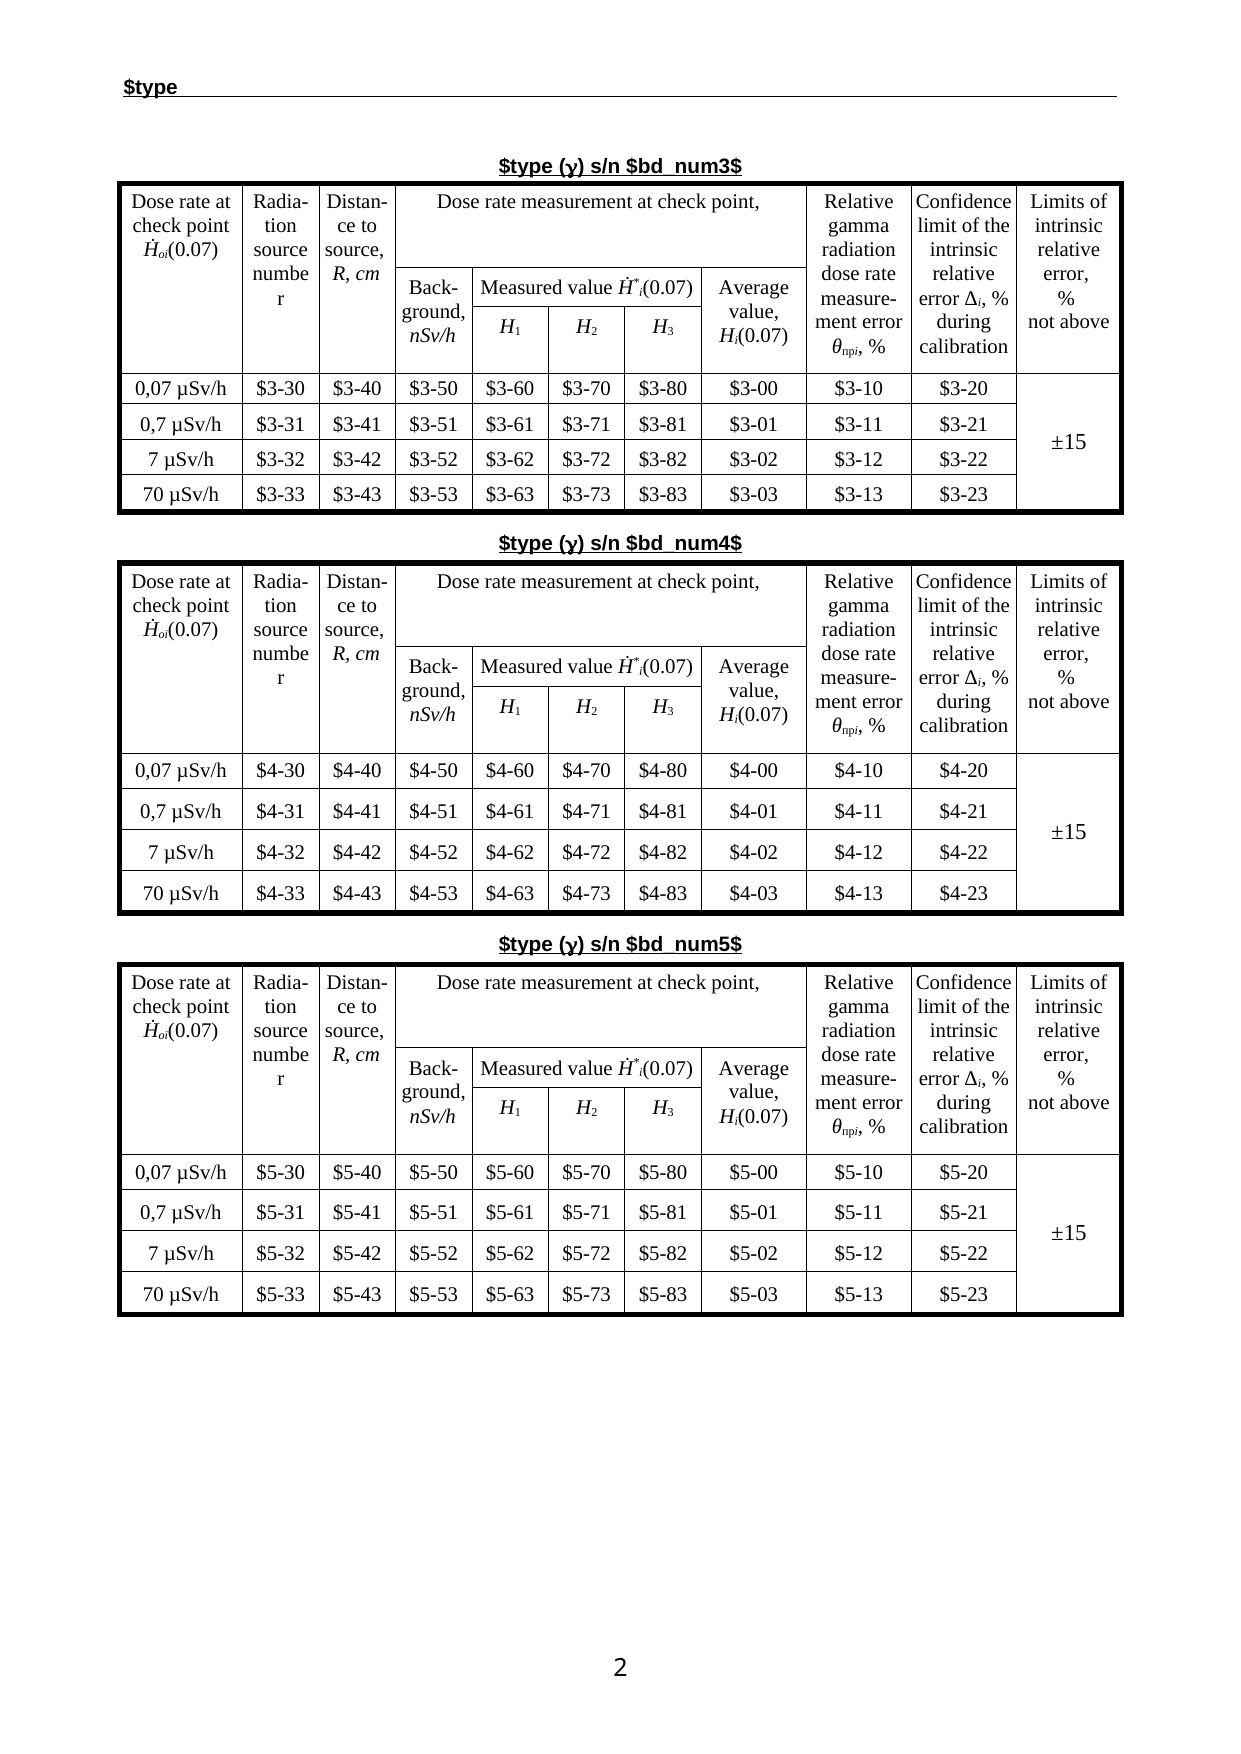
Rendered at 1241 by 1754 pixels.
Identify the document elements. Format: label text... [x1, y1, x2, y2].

table_cell $5-11 [807, 1190, 911, 1230]
table_cell $4-23 [912, 871, 1016, 910]
table_cell H1 [473, 307, 548, 373]
table_cell $3-30 [243, 374, 319, 403]
table_cell $3-11 [807, 404, 911, 439]
table_cell H3 [625, 307, 701, 373]
table_header $type (γ) s/n $bd_num5$ [119, 916, 1121, 962]
table_cell Back-ground, nSv/h [396, 1048, 472, 1154]
table_cell $3-33 [243, 475, 319, 509]
table_cell H2 [549, 307, 624, 373]
table_cell $3-73 [549, 475, 624, 509]
table_cell Back-ground, nSv/h [396, 647, 472, 753]
table_cell $4-11 [807, 789, 911, 829]
table_cell $3-23 [912, 475, 1016, 509]
table_cell $4-02 [702, 830, 806, 870]
table_cell $3-00 [702, 374, 806, 403]
table_cell H3 [625, 1088, 701, 1154]
table_cell $4-82 [625, 830, 701, 870]
table_cell $4-33 [243, 871, 319, 910]
table_cell $3-62 [473, 440, 548, 474]
table_cell $5-43 [320, 1272, 395, 1312]
table_cell $3-72 [549, 440, 624, 474]
table_cell Dose rate at check point Ḣoi(0.07) [122, 186, 242, 373]
table_cell $4-61 [473, 789, 548, 829]
table_cell $3-01 [702, 404, 806, 439]
table_cell $3-03 [702, 475, 806, 509]
table_cell $4-22 [912, 830, 1016, 870]
table_cell $3-20 [912, 374, 1016, 403]
table_cell $5-40 [320, 1155, 395, 1189]
table_cell Dose rate at check point Ḣoi(0.07) [122, 566, 242, 753]
table_cell $3-32 [243, 440, 319, 474]
table_cell 0,7 µSv/h [122, 1190, 242, 1230]
table_cell $4-70 [549, 754, 624, 788]
table_cell Limits of intrinsic relative error, % not above [1017, 566, 1119, 753]
table_cell $4-83 [625, 871, 701, 910]
table_cell $3-40 [320, 374, 395, 403]
table_cell $3-70 [549, 374, 624, 403]
table_cell $3-52 [396, 440, 472, 474]
table_cell 0,7 µSv/h [122, 404, 242, 439]
table_cell 70 µSv/h [122, 1272, 242, 1312]
table_cell $5-42 [320, 1231, 395, 1271]
table_cell 7 µSv/h [122, 830, 242, 870]
table_cell H1 [473, 687, 548, 753]
table_cell H2 [549, 687, 624, 753]
table_cell $4-32 [243, 830, 319, 870]
table_cell 70 µSv/h [122, 475, 242, 509]
table_cell $4-52 [396, 830, 472, 870]
table_cell Relative gamma radiation dose rate measure-ment error θпрi, % [807, 967, 911, 1154]
table_cell $5-80 [625, 1155, 701, 1189]
table_cell ±15 [1017, 1155, 1119, 1312]
table_cell 0,7 µSv/h [122, 789, 242, 829]
table_cell $4-12 [807, 830, 911, 870]
table_cell $4-71 [549, 789, 624, 829]
table_cell $3-71 [549, 404, 624, 439]
table_cell $4-03 [702, 871, 806, 910]
table_cell Measured value Ḣ*i(0.07) [473, 268, 701, 306]
table_cell $3-50 [396, 374, 472, 403]
table_cell $5-02 [702, 1231, 806, 1271]
table_cell $4-53 [396, 871, 472, 910]
table_cell $5-51 [396, 1190, 472, 1230]
table_cell $5-52 [396, 1231, 472, 1271]
table_cell $5-03 [702, 1272, 806, 1312]
table_cell $4-00 [702, 754, 806, 788]
table_cell $4-50 [396, 754, 472, 788]
table_cell $3-12 [807, 440, 911, 474]
table_cell Confidence limit of the intrinsic relative error Δi, % during calibration [912, 967, 1016, 1154]
table_cell $4-13 [807, 871, 911, 910]
table_cell H3 [625, 687, 701, 753]
table_cell Radia-tion source number [243, 566, 319, 753]
table_cell $5-20 [912, 1155, 1016, 1189]
table_cell $4-10 [807, 754, 911, 788]
table_cell $4-40 [320, 754, 395, 788]
table_cell $3-10 [807, 374, 911, 403]
table_cell $3-02 [702, 440, 806, 474]
table_cell Relative gamma radiation dose rate measure-ment error θпрi, % [807, 186, 911, 373]
table_cell $5-33 [243, 1272, 319, 1312]
table_cell Dose rate at check point Ḣoi(0.07) [122, 967, 242, 1154]
table_cell $5-50 [396, 1155, 472, 1189]
table_cell Relative gamma radiation dose rate measure-ment error θпрi, % [807, 566, 911, 753]
table_cell $5-71 [549, 1190, 624, 1230]
table_cell $3-43 [320, 475, 395, 509]
table_cell $5-31 [243, 1190, 319, 1230]
table_cell $4-72 [549, 830, 624, 870]
table_cell Measured value Ḣ*i(0.07) [473, 647, 701, 686]
table_cell $5-22 [912, 1231, 1016, 1271]
table_cell $4-73 [549, 871, 624, 910]
table_cell 7 µSv/h [122, 1231, 242, 1271]
table_cell 70 µSv/h [122, 871, 242, 910]
table_cell Radia-tion source number [243, 967, 319, 1154]
table_cell ±15 [1017, 374, 1119, 509]
table_cell $3-51 [396, 404, 472, 439]
table_cell $3-61 [473, 404, 548, 439]
table_cell $3-31 [243, 404, 319, 439]
table_cell Dose rate measurement at check point, [396, 967, 806, 1047]
table_cell $4-63 [473, 871, 548, 910]
table_header $type (γ) s/n $bd_num3$ [119, 135, 1121, 181]
table_cell $4-01 [702, 789, 806, 829]
table_cell Average value, Hi(0.07) [702, 268, 806, 373]
table_cell $5-73 [549, 1272, 624, 1312]
table_cell 0,07 µSv/h [122, 754, 242, 788]
table_cell $4-62 [473, 830, 548, 870]
table_cell $5-13 [807, 1272, 911, 1312]
table_cell $5-62 [473, 1231, 548, 1271]
table_cell $3-81 [625, 404, 701, 439]
table_cell $5-53 [396, 1272, 472, 1312]
table_cell 7 µSv/h [122, 440, 242, 474]
table_cell $3-22 [912, 440, 1016, 474]
table_cell ±15 [1017, 754, 1119, 910]
table_cell $4-31 [243, 789, 319, 829]
table_cell $4-43 [320, 871, 395, 910]
table_cell Confidence limit of the intrinsic relative error Δi, % during calibration [912, 566, 1016, 753]
table_cell Average value, Hi(0.07) [702, 647, 806, 753]
table_cell $5-01 [702, 1190, 806, 1230]
table_cell Distan-ce to source, R, сm [320, 566, 395, 753]
table_cell Limits of intrinsic relative error, % not above [1017, 186, 1119, 373]
table_cell $3-63 [473, 475, 548, 509]
table_cell $3-53 [396, 475, 472, 509]
table_cell $5-82 [625, 1231, 701, 1271]
table_cell $3-42 [320, 440, 395, 474]
table_cell Confidence limit of the intrinsic relative error Δi, % during calibration [912, 186, 1016, 373]
table_cell Back-ground, nSv/h [396, 268, 472, 373]
table_cell Average value, Hi(0.07) [702, 1048, 806, 1154]
table_cell Radia-tion source number [243, 186, 319, 373]
table_cell 0,07 µSv/h [122, 374, 242, 403]
table_cell $5-23 [912, 1272, 1016, 1312]
table_cell $5-70 [549, 1155, 624, 1189]
table_cell $5-12 [807, 1231, 911, 1271]
table_cell Distan-ce to source, R, сm [320, 967, 395, 1154]
table_header $type (γ) s/n $bd_num4$ [119, 515, 1121, 560]
table_cell $3-60 [473, 374, 548, 403]
table_cell Measured value Ḣ*i(0.07) [473, 1048, 701, 1087]
table_cell $5-63 [473, 1272, 548, 1312]
table_cell $4-80 [625, 754, 701, 788]
table_cell $4-20 [912, 754, 1016, 788]
table_cell $4-21 [912, 789, 1016, 829]
table_cell $5-81 [625, 1190, 701, 1230]
table_cell H1 [473, 1088, 548, 1154]
table_cell Dose rate measurement at check point, [396, 186, 806, 267]
table_cell $5-72 [549, 1231, 624, 1271]
table_cell $5-61 [473, 1190, 548, 1230]
table_cell Dose rate measurement at check point, [396, 566, 806, 646]
table_cell $5-32 [243, 1231, 319, 1271]
table_cell $3-83 [625, 475, 701, 509]
table_cell $4-41 [320, 789, 395, 829]
table_cell $5-30 [243, 1155, 319, 1189]
table_cell $3-41 [320, 404, 395, 439]
table_cell $4-51 [396, 789, 472, 829]
table_cell $3-80 [625, 374, 701, 403]
table_cell $3-21 [912, 404, 1016, 439]
table_cell $5-21 [912, 1190, 1016, 1230]
table_cell Limits of intrinsic relative error, % not above [1017, 967, 1119, 1154]
table_cell H2 [549, 1088, 624, 1154]
table_cell $3-82 [625, 440, 701, 474]
table_cell $5-00 [702, 1155, 806, 1189]
table_cell $4-42 [320, 830, 395, 870]
table_cell $3-13 [807, 475, 911, 509]
table_cell $5-41 [320, 1190, 395, 1230]
table_cell 0,07 µSv/h [122, 1155, 242, 1189]
table_cell $5-83 [625, 1272, 701, 1312]
table_cell $4-30 [243, 754, 319, 788]
table_cell $5-10 [807, 1155, 911, 1189]
table_cell $4-81 [625, 789, 701, 829]
table_cell $5-60 [473, 1155, 548, 1189]
table_cell $4-60 [473, 754, 548, 788]
table_cell Distan-ce to source, R, сm [320, 186, 395, 373]
